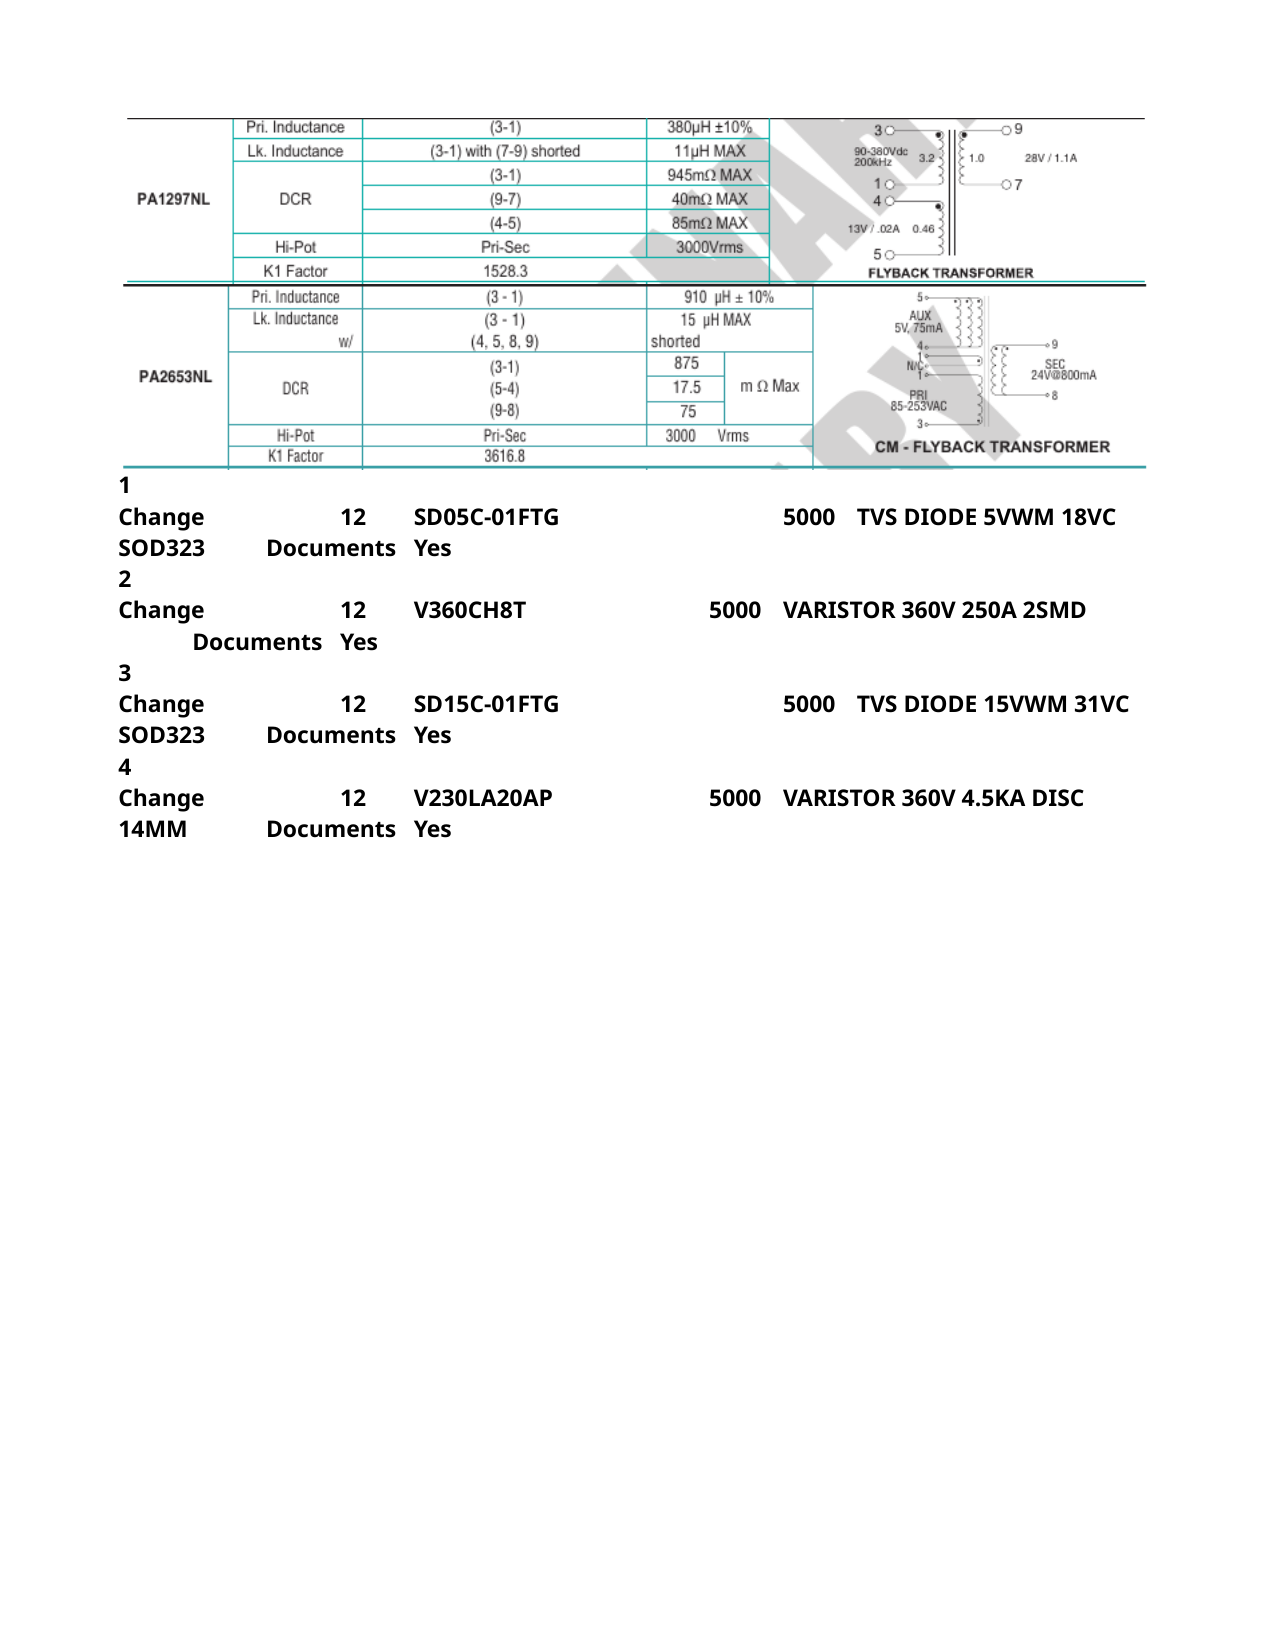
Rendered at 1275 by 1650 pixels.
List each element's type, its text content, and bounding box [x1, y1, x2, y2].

text 1 [118, 470, 1157, 501]
text 3 [118, 657, 1157, 688]
text Change 12 SD15C-01FTG 5000 TVS DIODE 15VWM 31VC SOD323 Documents Yes [118, 688, 1157, 751]
text 2 [118, 563, 1157, 594]
picture [118, 118, 1157, 470]
text Change 12 V360CH8T 5000 VARISTOR 360V 250A 2SMD Documents Yes [118, 594, 1157, 657]
text 4 [118, 751, 1157, 782]
text Change 12 V230LA20AP 5000 VARISTOR 360V 4.5KA DISC 14MM Documents Yes [118, 782, 1157, 844]
text Change 12 SD05C-01FTG 5000 TVS DIODE 5VWM 18VC SOD323 Documents Yes [118, 501, 1157, 563]
